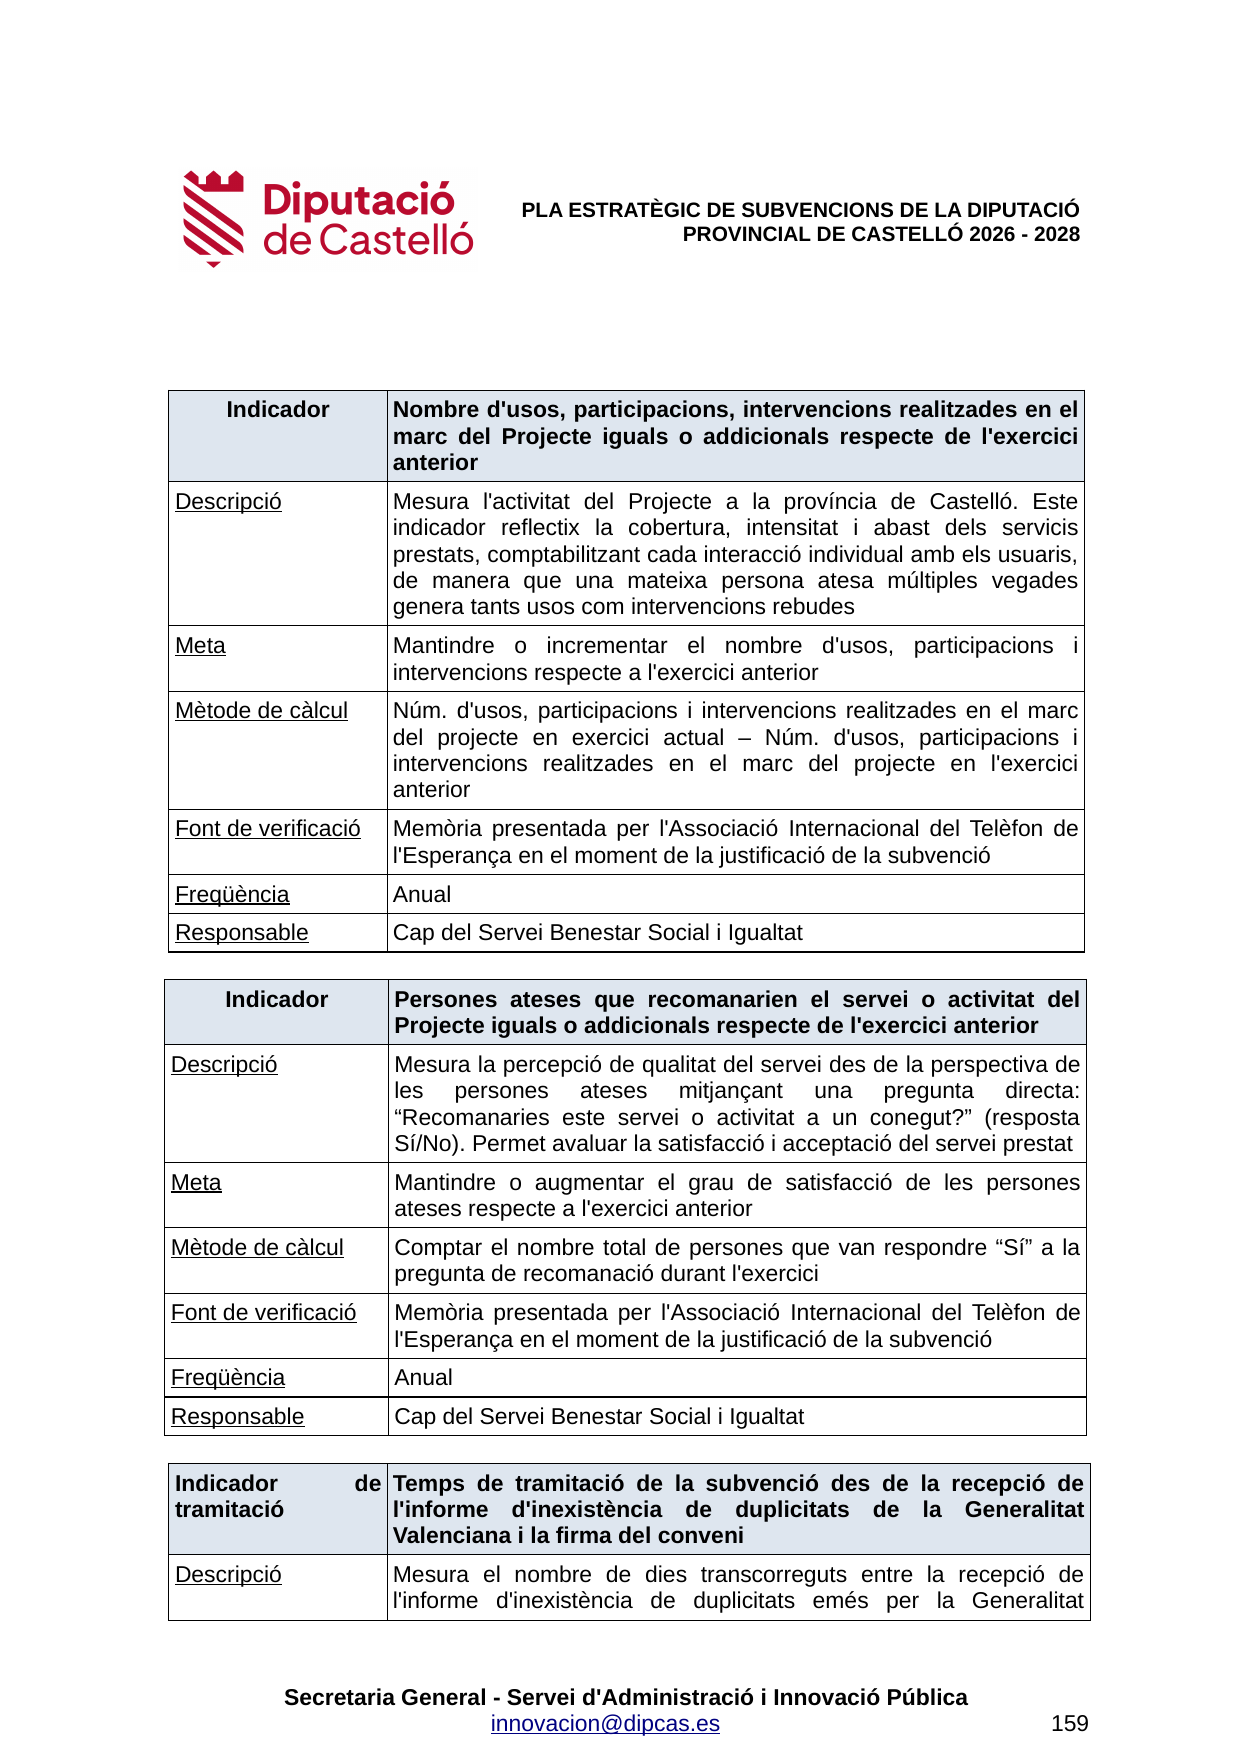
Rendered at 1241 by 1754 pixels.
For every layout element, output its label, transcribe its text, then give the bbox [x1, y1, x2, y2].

table_cell Mesura l'activitat del Projecte a la província de Castelló. Este indicador reflectix la cobertura, intensitat i abast dels servicis prestats, comptabilitzant cada interacció individual amb els usuaris, de manera que una mateixa persona atesa múltiples vegades genera tants usos com intervencions rebudes [388, 482, 1084, 625]
table_cell Freqüència [165, 1359, 388, 1396]
table_cell Anual [388, 875, 1084, 913]
table_header Persones ateses que recomanarien el servei o activitat del Projecte iguals o addicionals respecte de l'exercici anterior [389, 980, 1086, 1044]
table_cell Anual [389, 1359, 1086, 1396]
picture [178, 167, 478, 272]
table_cell Mantindre o augmentar el grau de satisfacció de les persones ateses respecte a l'exercici anterior [389, 1163, 1086, 1227]
table_header Indicador [165, 980, 388, 1044]
table_cell Freqüència [169, 875, 387, 913]
table_cell Núm. d'usos, participacions i intervencions realitzades en el marc del projecte en exercici actual – Núm. d'usos, participacions i intervencions realitzades en el marc del projecte en l'exercici anterior [388, 692, 1084, 808]
table_cell Meta [169, 626, 387, 691]
table_cell Cap del Servei Benestar Social i Igualtat [388, 914, 1084, 951]
table_header Indicador [169, 391, 387, 481]
table_cell Descripció [165, 1045, 388, 1162]
table_header Indicador de tramitació [169, 1464, 387, 1554]
table_cell Responsable [169, 914, 387, 951]
table_cell Meta [165, 1163, 388, 1227]
table_cell Mètode de càlcul [169, 692, 387, 808]
table_cell Responsable [165, 1398, 388, 1435]
table_cell Font de verificació [165, 1294, 388, 1358]
table_cell Descripció [169, 482, 387, 625]
table_cell Mesura el nombre de dies transcorreguts entre la recepció de l'informe d'inexistència de duplicitats emés per la Generalitat [388, 1555, 1090, 1619]
table_cell Memòria presentada per l'Associació Internacional del Telèfon de l'Esperança en el moment de la justificació de la subvenció [389, 1294, 1086, 1358]
table_header Nombre d'usos, participacions, intervencions realitzades en el marc del Projecte iguals o addicionals respecte de l'exercici anterior [388, 391, 1084, 481]
table_cell Mantindre o incrementar el nombre d'usos, participacions i intervencions respecte a l'exercici anterior [388, 626, 1084, 691]
table_cell Comptar el nombre total de persones que van respondre “Sí” a la pregunta de recomanació durant l'exercici [389, 1228, 1086, 1292]
table_cell Cap del Servei Benestar Social i Igualtat [389, 1398, 1086, 1435]
table_header Temps de tramitació de la subvenció des de la recepció de l'informe d'inexistència de duplicitats de la Generalitat Valenciana i la firma del conveni [388, 1464, 1090, 1554]
table_cell Font de verificació [169, 810, 387, 874]
table_cell Mesura la percepció de qualitat del servei des de la perspectiva de les persones ateses mitjançant una pregunta directa: “Recomanaries este servei o activitat a un conegut?” (resposta Sí/No). Permet avaluar la satisfacció i acceptació del servei prestat [389, 1045, 1086, 1162]
table_cell Mètode de càlcul [165, 1228, 388, 1292]
table_cell Descripció [169, 1555, 387, 1619]
table_cell Memòria presentada per l'Associació Internacional del Telèfon de l'Esperança en el moment de la justificació de la subvenció [388, 810, 1084, 874]
